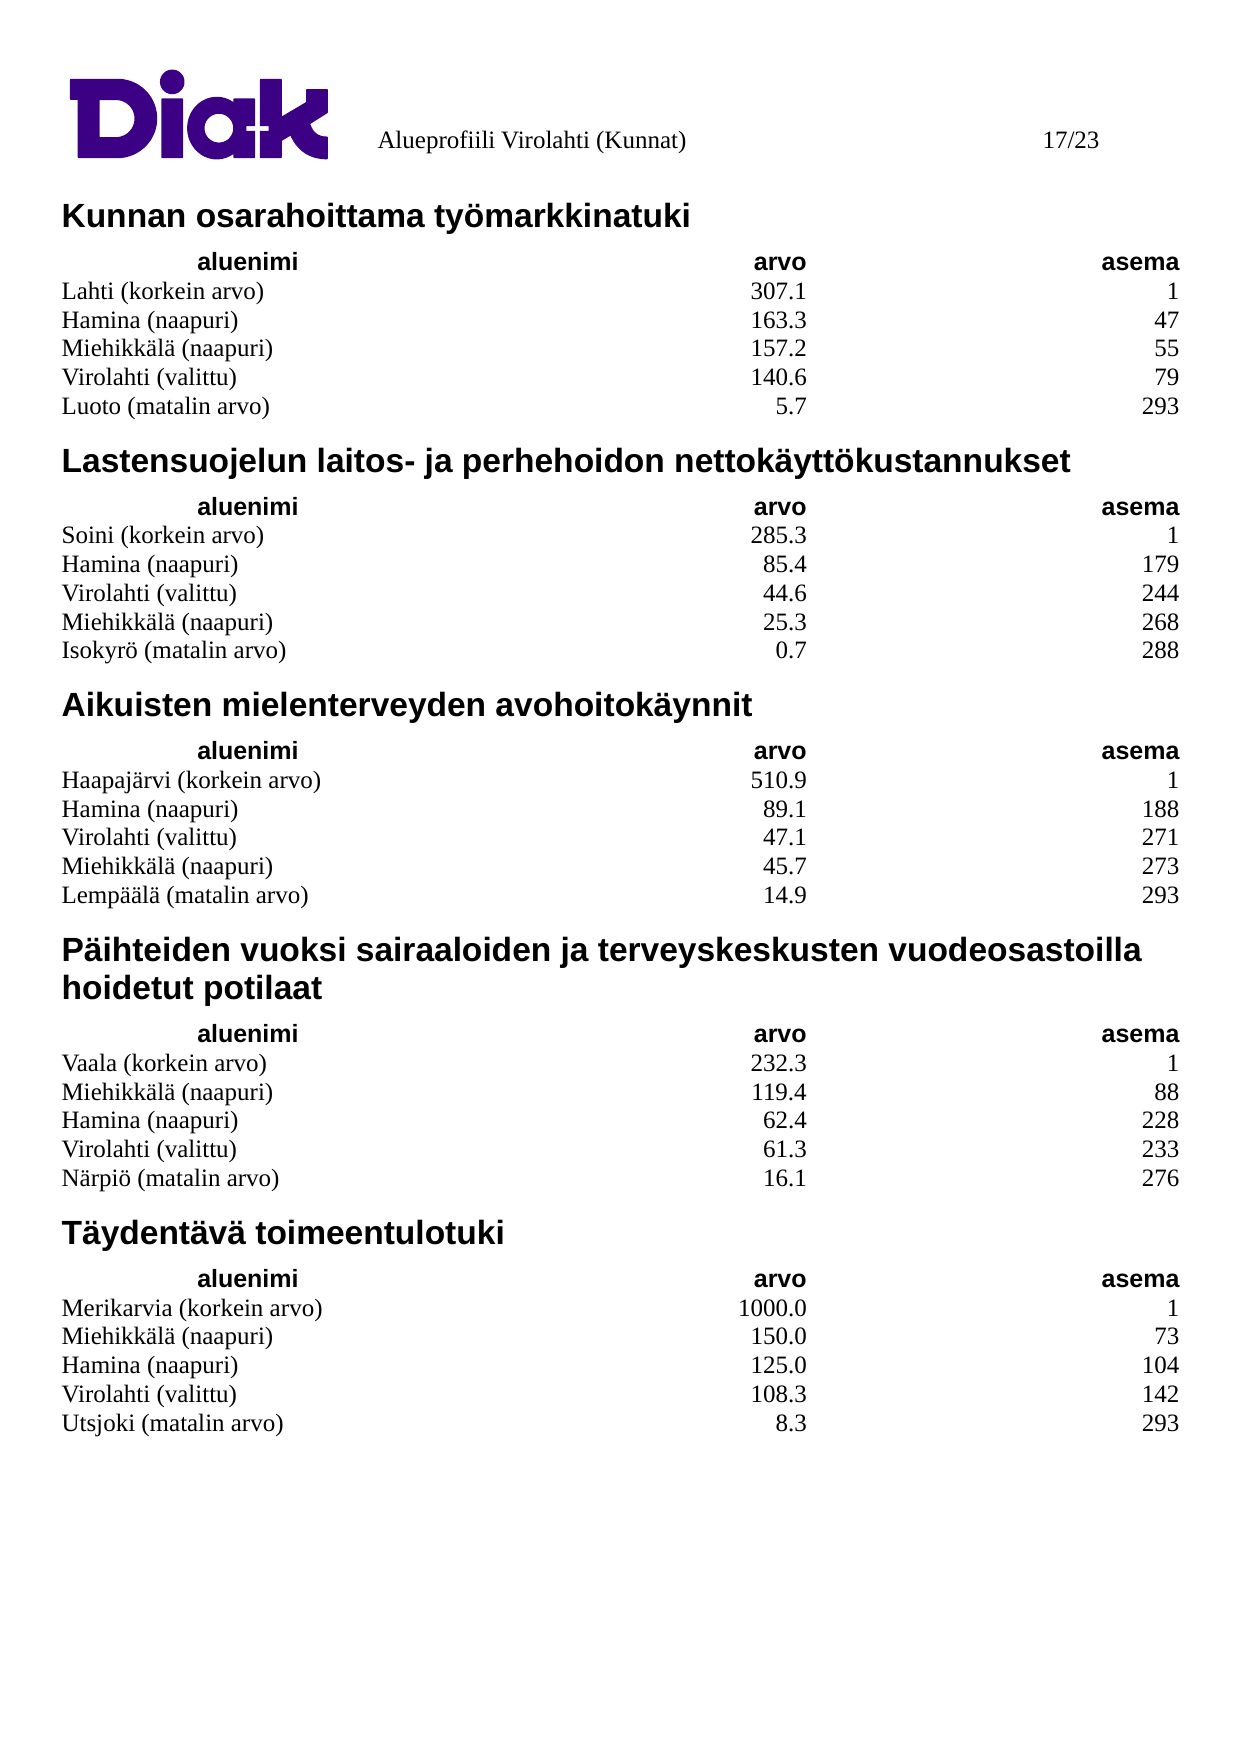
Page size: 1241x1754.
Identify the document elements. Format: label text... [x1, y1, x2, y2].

table_cell 232.3 [434, 1048, 806, 1077]
table_cell 271 [806, 823, 1179, 851]
table_cell 140.6 [434, 362, 806, 391]
table_cell Virolahti (valittu) [61, 823, 434, 851]
table_cell Miehikkälä (naapuri) [61, 334, 434, 362]
table_cell Luoto (matalin arvo) [61, 391, 434, 420]
table_cell Virolahti (valittu) [61, 1379, 434, 1408]
table_cell 44.6 [434, 578, 806, 607]
table_cell 163.3 [434, 305, 806, 333]
table_cell 1 [806, 765, 1179, 794]
table_header aluenimi [61, 247, 434, 276]
table_header asema [806, 1264, 1179, 1293]
table_cell 89.1 [434, 794, 806, 822]
table_cell Hamina (naapuri) [61, 794, 434, 822]
table_cell 119.4 [434, 1077, 806, 1106]
table_cell 228 [806, 1106, 1179, 1134]
table_cell 288 [806, 636, 1179, 664]
table_cell Miehikkälä (naapuri) [61, 607, 434, 636]
subtitle Aikuisten mielenterveyden avohoitokäynnit [61, 685, 1179, 724]
table_cell 0.7 [434, 636, 806, 664]
table_header arvo [434, 1019, 806, 1048]
table_cell 1 [806, 521, 1179, 549]
table_cell Hamina (naapuri) [61, 305, 434, 333]
table_cell 1000.0 [434, 1293, 806, 1321]
table_cell 47 [806, 305, 1179, 333]
table_cell Virolahti (valittu) [61, 362, 434, 391]
table_cell 55 [806, 334, 1179, 362]
table_cell Isokyrö (matalin arvo) [61, 636, 434, 664]
table_cell 125.0 [434, 1350, 806, 1379]
table_header asema [806, 247, 1179, 276]
table_cell 85.4 [434, 549, 806, 578]
table_cell 108.3 [434, 1379, 806, 1408]
table_cell Miehikkälä (naapuri) [61, 1321, 434, 1350]
table_header aluenimi [61, 1019, 434, 1048]
table_cell 1 [806, 1048, 1179, 1077]
table_cell Hamina (naapuri) [61, 1106, 434, 1134]
table_cell Närpiö (matalin arvo) [61, 1163, 434, 1192]
table_header asema [806, 1019, 1179, 1048]
table_cell 25.3 [434, 607, 806, 636]
table_cell 276 [806, 1163, 1179, 1192]
table_cell 1 [806, 1293, 1179, 1321]
table_cell Hamina (naapuri) [61, 1350, 434, 1379]
table_cell 73 [806, 1321, 1179, 1350]
subtitle Lastensuojelun laitos- ja perhehoidon nettokäyttökustannukset [61, 441, 1179, 479]
table_cell 150.0 [434, 1321, 806, 1350]
table_cell Lempäälä (matalin arvo) [61, 880, 434, 909]
table_cell 5.7 [434, 391, 806, 420]
table_cell 233 [806, 1134, 1179, 1163]
subtitle Kunnan osarahoittama työmarkkinatuki [61, 196, 1179, 235]
table_cell Virolahti (valittu) [61, 578, 434, 607]
table_cell 285.3 [434, 521, 806, 549]
table_cell 47.1 [434, 823, 806, 851]
subtitle Täydentävä toimeentulotuki [61, 1213, 1179, 1251]
table_header arvo [434, 492, 806, 521]
table_cell 510.9 [434, 765, 806, 794]
table_cell Lahti (korkein arvo) [61, 276, 434, 305]
table_header arvo [434, 736, 806, 765]
table_cell 79 [806, 362, 1179, 391]
table_cell Miehikkälä (naapuri) [61, 1077, 434, 1106]
table_cell Hamina (naapuri) [61, 549, 434, 578]
table_header arvo [434, 247, 806, 276]
table_cell 268 [806, 607, 1179, 636]
table_cell 273 [806, 851, 1179, 880]
table_cell Merikarvia (korkein arvo) [61, 1293, 434, 1321]
table_cell 307.1 [434, 276, 806, 305]
table_cell 62.4 [434, 1106, 806, 1134]
table_cell 188 [806, 794, 1179, 822]
table_cell 61.3 [434, 1134, 806, 1163]
table_cell 142 [806, 1379, 1179, 1408]
subtitle Päihteiden vuoksi sairaaloiden ja terveyskeskusten vuodeosastoilla hoidetut potilaat [61, 929, 1179, 1007]
table_cell 104 [806, 1350, 1179, 1379]
table_cell 293 [806, 1408, 1179, 1436]
table_cell 45.7 [434, 851, 806, 880]
table_cell Haapajärvi (korkein arvo) [61, 765, 434, 794]
table_cell 88 [806, 1077, 1179, 1106]
table_cell 14.9 [434, 880, 806, 909]
table_header aluenimi [61, 492, 434, 521]
table_cell Vaala (korkein arvo) [61, 1048, 434, 1077]
table_cell Miehikkälä (naapuri) [61, 851, 434, 880]
table_cell 157.2 [434, 334, 806, 362]
table_cell 1 [806, 276, 1179, 305]
table_cell 16.1 [434, 1163, 806, 1192]
table_header asema [806, 492, 1179, 521]
table_cell 179 [806, 549, 1179, 578]
table_cell 293 [806, 880, 1179, 909]
table_cell 8.3 [434, 1408, 806, 1436]
table_cell Soini (korkein arvo) [61, 521, 434, 549]
table_cell Utsjoki (matalin arvo) [61, 1408, 434, 1436]
table_cell Virolahti (valittu) [61, 1134, 434, 1163]
table_header asema [806, 736, 1179, 765]
table_cell 293 [806, 391, 1179, 420]
table_cell 244 [806, 578, 1179, 607]
table_header aluenimi [61, 1264, 434, 1293]
table_header arvo [434, 1264, 806, 1293]
table_header aluenimi [61, 736, 434, 765]
